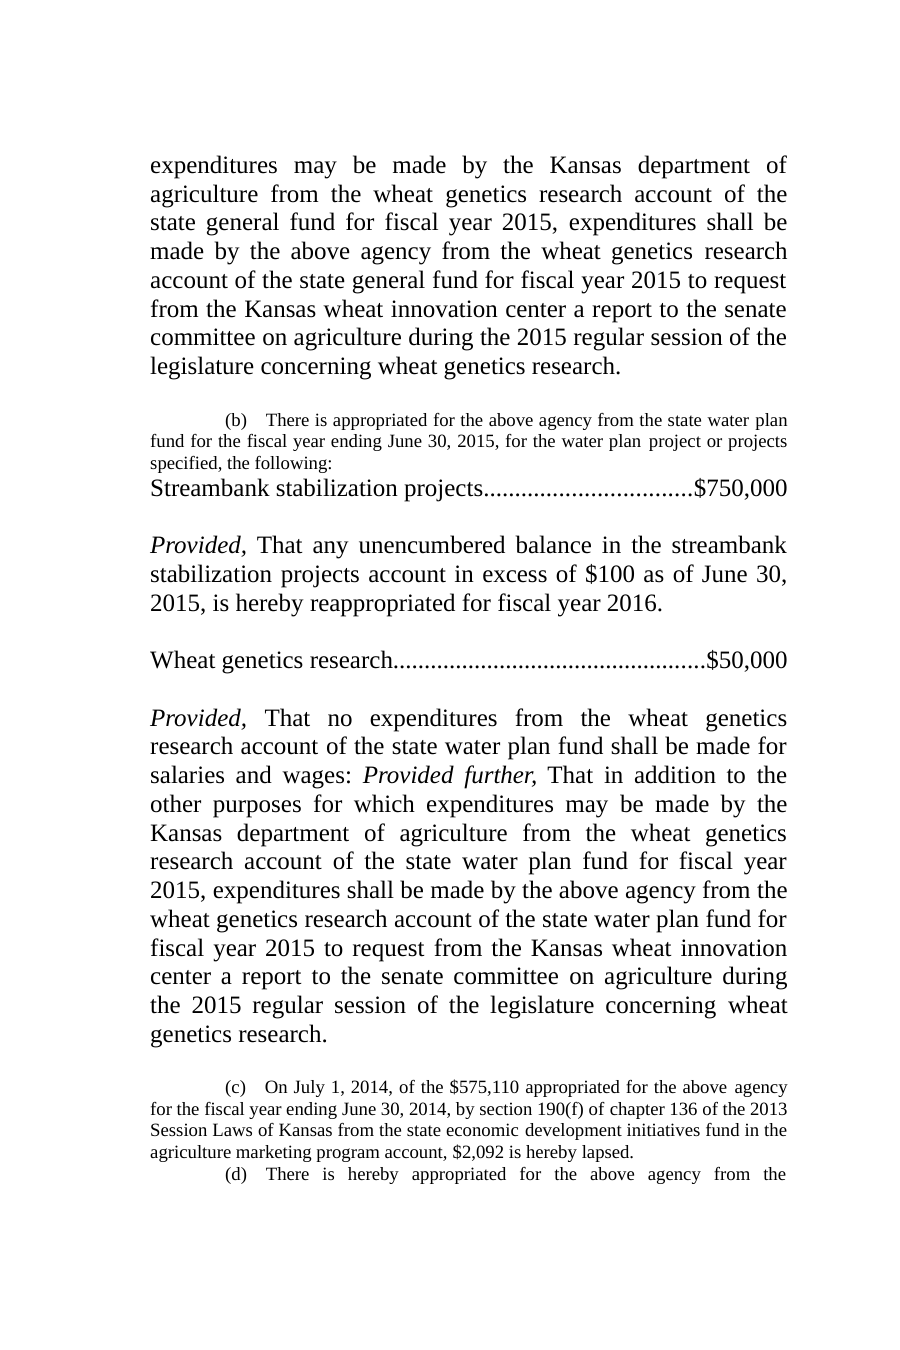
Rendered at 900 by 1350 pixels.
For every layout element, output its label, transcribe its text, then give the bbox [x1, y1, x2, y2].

text Wheat genetics research $50,000 [150, 645, 787, 674]
text Provided, That no expenditures from the wheat genetics research account of the state water plan fund shall be made for salaries and wages: Provided further, That in addition to the other purposes for which expenditures may be made by the Kansas department of agriculture from the wheat genetics research account of the state water plan fund for fiscal year 2015, expenditures shall be made by the above agency from the wheat genetics research account of the state water plan fund for fiscal year 2015 to request from the Kansas wheat innovation center a report to the senate committee on agriculture during the 2015 regular session of the legislature concerning wheat genetics research. [150, 703, 787, 1048]
text expenditures may be made by the Kansas department of agriculture from the wheat genetics research account of the state general fund for fiscal year 2015, expenditures shall be made by the above agency from the wheat genetics research account of the state general fund for fiscal year 2015 to request from the Kansas wheat innovation center a report to the senate committee on agriculture during the 2015 regular session of the legislature concerning wheat genetics research. [150, 150, 787, 380]
text Provided, That any unencumbered balance in the streambank stabilization projects account in excess of $100 as of June 30, 2015, is hereby reappropriated for fiscal year 2016. [150, 531, 787, 617]
text (d) There is hereby appropriated for the above agency from the [150, 1162, 787, 1184]
text (c) On July 1, 2014, of the $575,110 appropriated for the above agency for the fiscal year ending June 30, 2014, by section 190(f) of chapter 136 of the 2013 Session Laws of Kansas from the state economic development initiatives fund in the agriculture marketing program account, $2,092 is hereby lapsed. [150, 1076, 787, 1162]
text (b) There is appropriated for the above agency from the state water plan fund for the fiscal year ending June 30, 2015, for the water plan project or projects specified, the following: [150, 408, 787, 473]
text Streambank stabilization projects $750,000 [150, 473, 787, 502]
